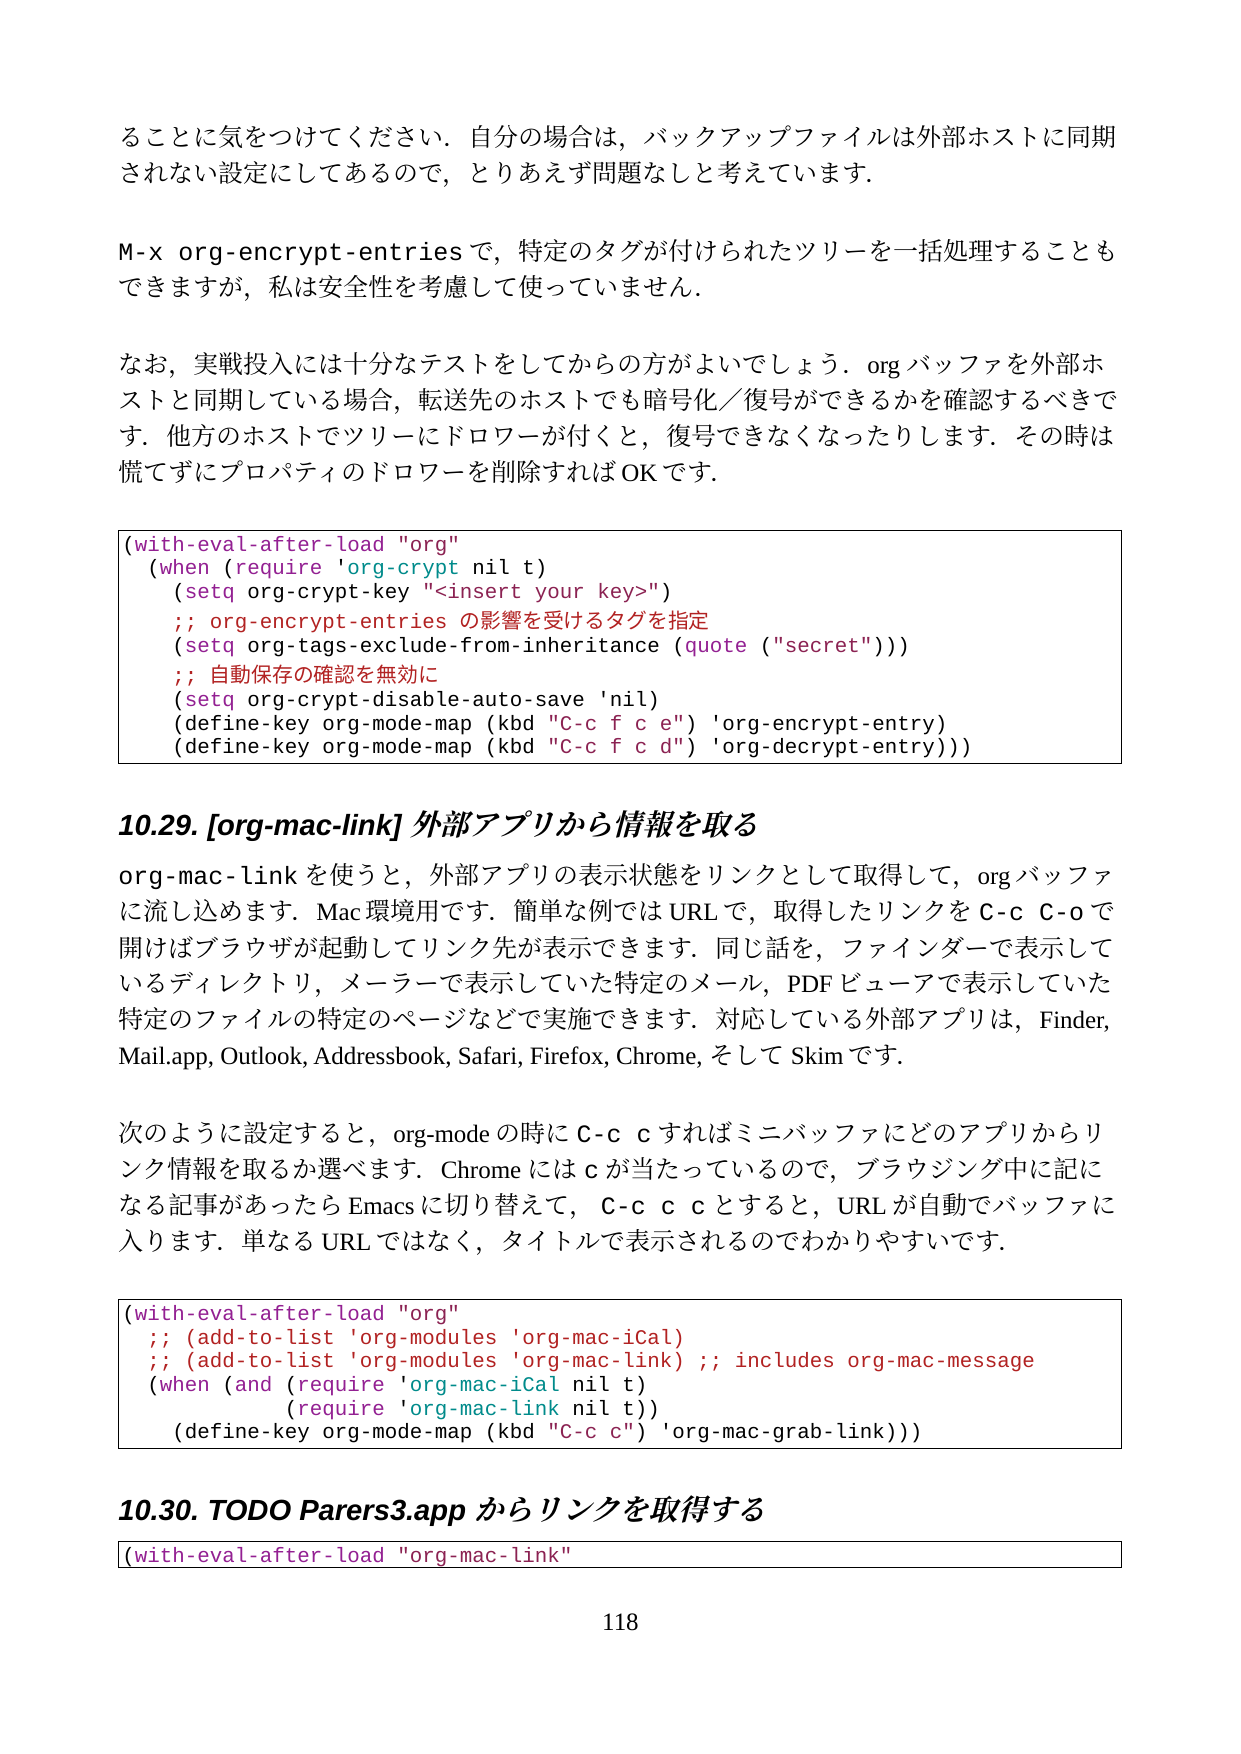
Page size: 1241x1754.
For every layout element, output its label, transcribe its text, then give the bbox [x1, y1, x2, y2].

text (when (and (require 'org-mac-iCal nil t) [119, 1370, 1121, 1394]
text (define-key org-mode-map (kbd "C-c f c e") 'org-encrypt-entry) [119, 709, 1121, 732]
text (require 'org-mac-link nil t)) [119, 1394, 1121, 1417]
text (with-eval-after-load "org" [119, 531, 1121, 553]
text M-x org-encrypt-entries で，特定のタグが付けられたツリーを一括処理することもできますが，私は安全性を考慮して使っていません． [118, 231, 1122, 332]
text (setq org-crypt-disable-auto-save 'nil) [119, 685, 1121, 709]
text (when (require 'org-crypt nil t) [119, 553, 1121, 577]
text ることに気をつけてください．自分の場合は，バックアップファイルは外部ホストに同期されない設定にしてあるので，とりあえず問題なしと考えています． [118, 118, 1122, 219]
text ;; org-encrypt-entries の影響を受けるタグを指定 [119, 601, 1121, 631]
text (setq org-crypt-key "<insert your key>") [119, 577, 1121, 601]
text 次のように設定すると，org-modeの時に C-c c すればミニバッファにどのアプリからリンク情報を取るか選べます．Chrome には c が当たっているので，ブラウジング中に記になる記事があったらEmacsに切り替えて， C-c c c とすると，URLが自動でバッファに入ります．単なるURLではなく，タイトルで表示されるのでわかりやすいです． [118, 1113, 1122, 1287]
subtitle [org-mac-link] 外部アプリから情報を取る [118, 801, 1122, 843]
text (with-eval-after-load "org-mac-link" [119, 1542, 1121, 1567]
text (with-eval-after-load "org" [119, 1300, 1121, 1323]
text ;; (add-to-list 'org-modules 'org-mac-link) ;; includes org-mac-message [119, 1346, 1121, 1370]
text なお，実戦投入には十分なテストをしてからの方がよいでしょう．org バッファを外部ホストと同期している場合，転送先のホストでも暗号化／復号ができるかを確認するべきです．他方のホストでツリーにドロワーが付くと，復号できなくなったりします．その時は慌てずにプロパティのドロワーを削除すればOKです． [118, 345, 1122, 517]
subtitle TODO Parers3.app からリンクを取得する [118, 1486, 1122, 1528]
text (define-key org-mode-map (kbd "C-c f c d") 'org-decrypt-entry))) [119, 732, 1121, 763]
text (setq org-tags-exclude-from-inheritance (quote ("secret"))) [119, 631, 1121, 655]
text org-mac-link を使うと，外部アプリの表示状態をリンクとして取得して，orgバッファに流し込めます．Mac環境用です．簡単な例ではURLで，取得したリンクを C-c C-o で開けばブラウザが起動してリンク先が表示できます．同じ話を，ファインダーで表示しているディレクトリ，メーラーで表示していた特定のメール，PDFビューアで表示していた特定のファイルの特定のページなどで実施できます．対応している外部アプリは，Finder, Mail.app, Outlook, Addressbook, Safari, Firefox, Chrome, そして Skimです． [118, 856, 1122, 1101]
text ;; (add-to-list 'org-modules 'org-mac-iCal) [119, 1323, 1121, 1346]
text ;; 自動保存の確認を無効に [119, 655, 1121, 685]
text (define-key org-mode-map (kbd "C-c c") 'org-mac-grab-link))) [119, 1417, 1121, 1448]
